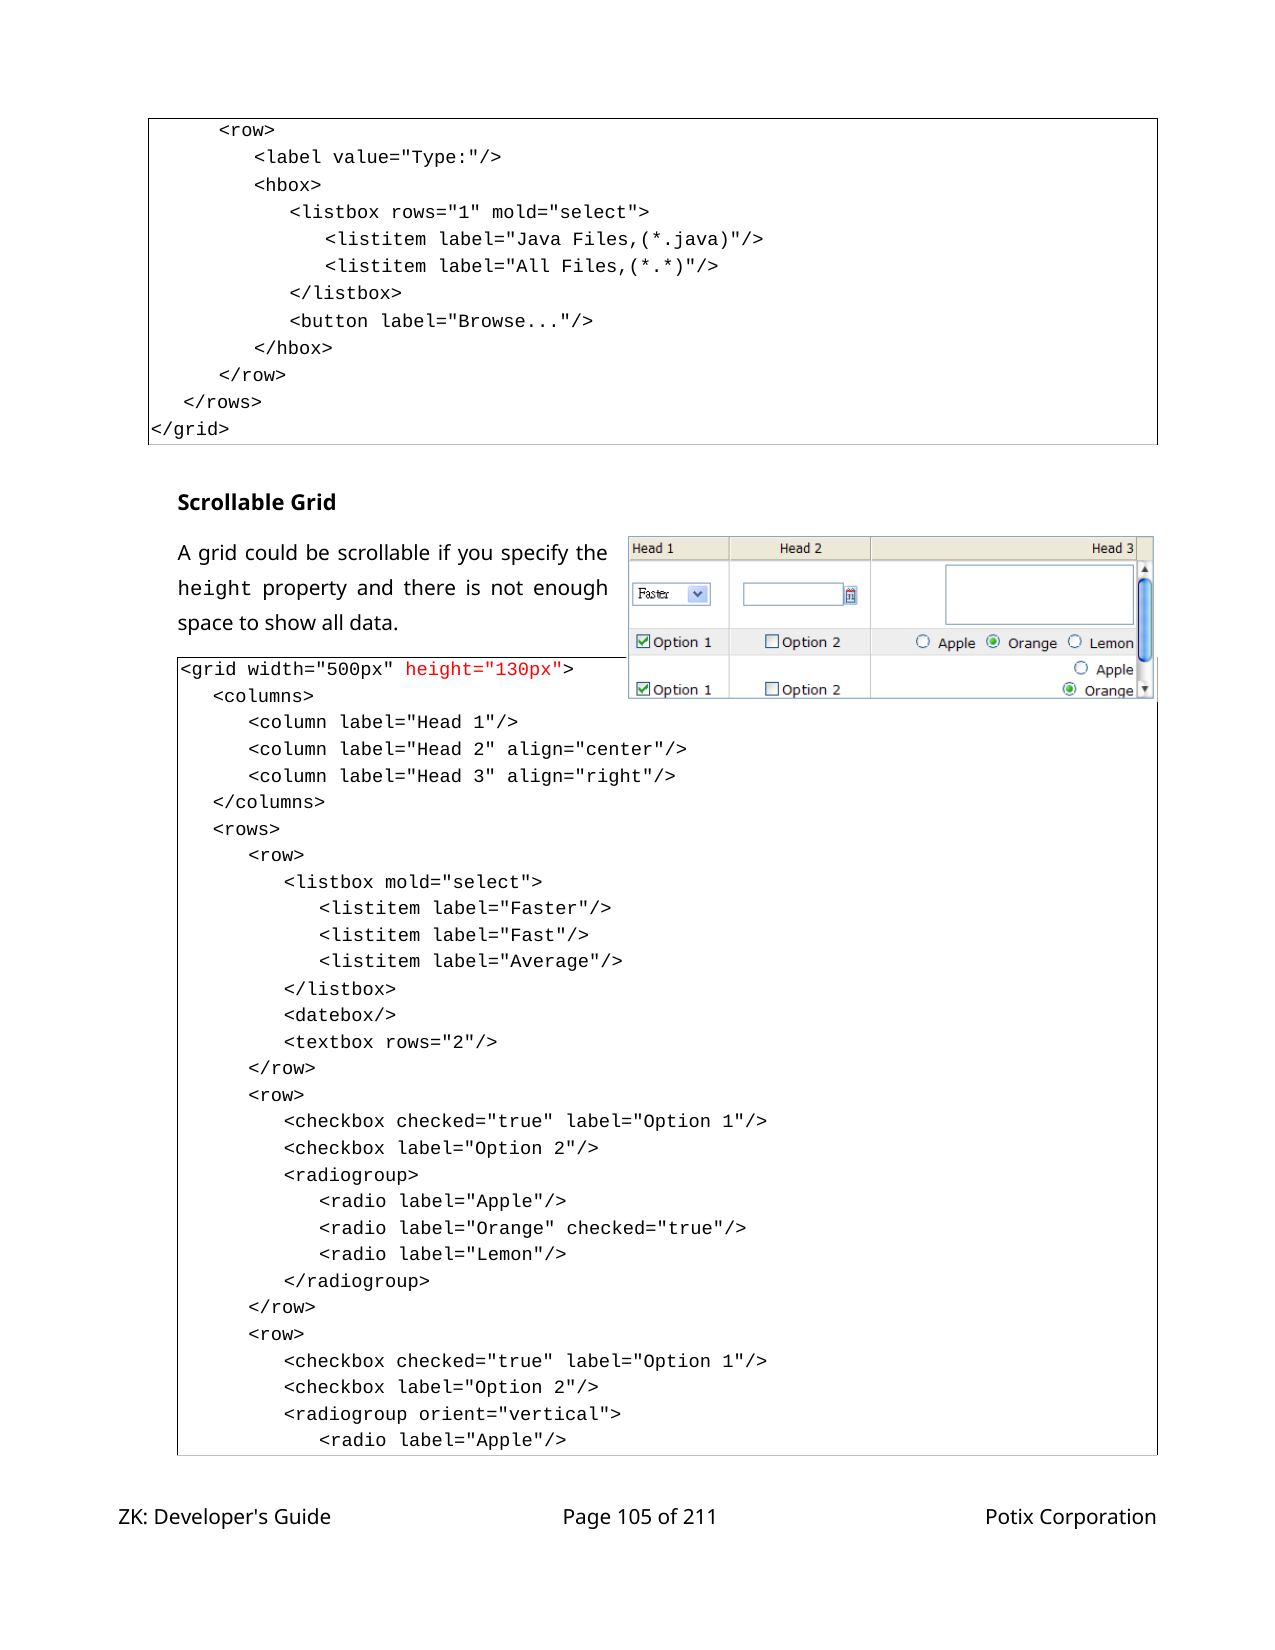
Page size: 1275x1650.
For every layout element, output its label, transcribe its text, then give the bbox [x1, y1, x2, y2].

text </hbox> [149, 336, 1157, 360]
text <button label="Browse..."/> [149, 308, 1157, 333]
text <label value="Type:"/> [149, 145, 1157, 169]
text <row> [149, 119, 1157, 142]
text </row> [149, 363, 1157, 387]
subtitle Scrollable Grid [177, 487, 1157, 517]
text <grid width="500px" height="130px"> <columns> <column label="Head 1"/> <column label="Head 2" align="center"/> <column label="Head 3" align="right"/> </columns> <rows> <row> <listbox mold="select"> <listitem label="Faster"/> <listitem label="Fast"/> <listitem label="Average"/> [178, 658, 1157, 974]
text A grid could be scrollable if you specify the height property and there is not enough space to show all data. [177, 538, 626, 637]
picture [626, 534, 1158, 702]
text </listbox> [149, 281, 1157, 306]
text <listitem label="All Files,(*.*)"/> [149, 254, 1157, 278]
text <listbox rows="1" mold="select"> [149, 200, 1157, 224]
text </grid> [149, 417, 1157, 444]
text <listitem label="Java Files,(*.java)"/> [149, 227, 1157, 251]
text <hbox> [149, 172, 1157, 197]
text </listbox> <datebox/> <textbox rows="2"/> </row> <row> <checkbox checked="true" label="Option 1"/> <checkbox label="Option 2"/> <radiogroup> <radio label="Apple"/> <radio label="Orange" checked="true"/> <radio label="Lemon"/> </radiogroup> </row> <row> <checkbox checked="true" label="Option 1"/> <checkbox label="Option 2"/> <radiogroup orient="vertical"> <radio label="Apple"/> [178, 977, 1157, 1455]
text </rows> [149, 390, 1157, 414]
